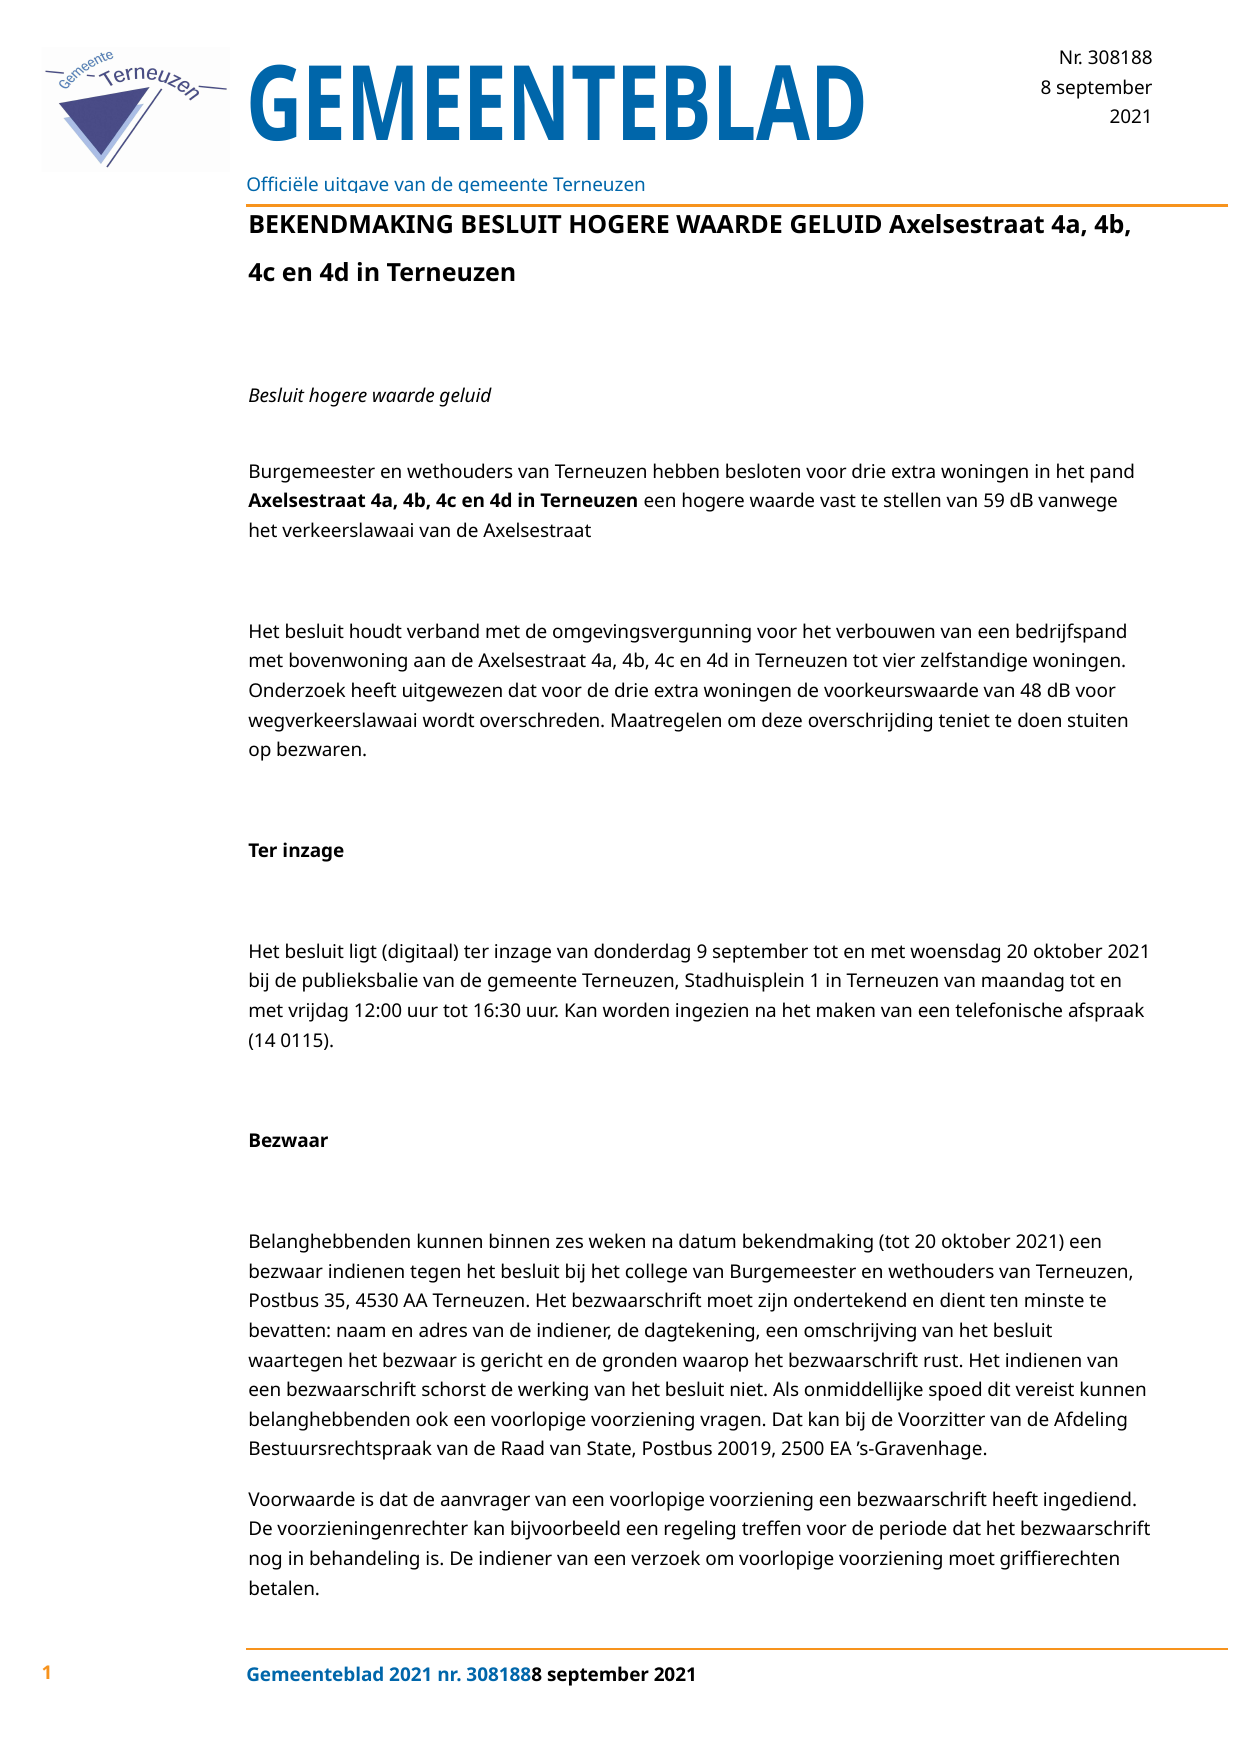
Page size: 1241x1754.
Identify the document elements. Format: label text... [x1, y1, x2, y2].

text Burgemeester en wethouders van Terneuzen hebben besloten voor drie extra woningen in het pand Axelsestraat 4a, 4b, 4c en 4d in Terneuzen een hogere waarde vast te stellen van 59 dB vanwege het verkeerslawaai van de Axelsestraat [248, 458, 1152, 543]
text Bezwaar [248, 1128, 1152, 1153]
text Het besluit ligt (digitaal) ter inzage van donderdag 9 september tot en met woensdag 20 oktober 2021 bij de publieksbalie van de gemeente Terneuzen, Stadhuisplein 1 in Terneuzen van maandag tot en met vrijdag 12:00 uur tot 16:30 uur. Kan worden ingezien na het maken van een telefonische afspraak (14 0115). [248, 938, 1152, 1052]
text Belanghebbenden kunnen binnen zes weken na datum bekendmaking (tot 20 oktober 2021) een bezwaar indienen tegen het besluit bij het college van Burgemeester en wethouders van Terneuzen, Postbus 35, 4530 AA Terneuzen. Het bezwaarschrift moet zijn ondertekend en dient ten minste te bevatten: naam en adres van de indiener, de dagtekening, een omschrijving van het besluit waartegen het bezwaar is gericht en de gronden waarop het bezwaarschrift rust. Het indienen van een bezwaarschrift schorst de werking van het besluit niet. Als onmiddellijke spoed dit vereist kunnen belanghebbenden ook een voorlopige voorziening vragen. Dat kan bij de Voorzitter van de Afdeling Bestuursrechtspraak van de Raad van State, Postbus 20019, 2500 EA ’s-Gravenhage. [248, 1228, 1152, 1461]
text Voorwaarde is dat de aanvrager van een voorlopige voorziening een bezwaarschrift heeft ingediend. De voorzieningenrechter kan bijvoorbeeld een regeling treffen voor de periode dat het bezwaarschrift nog in behandeling is. De indiener van een verzoek om voorlopige voorziening moet griffierechten betalen. [248, 1486, 1152, 1600]
text Het besluit houdt verband met de omgevingsvergunning voor het verbouwen van een bedrijfspand met bovenwoning aan de Axelsestraat 4a, 4b, 4c en 4d in Terneuzen tot vier zelfstandige woningen. Onderzoek heeft uitgewezen dat voor de drie extra woningen de voorkeurswaarde van 48 dB voor wegverkeerslawaai wordt overschreden. Maatregelen om deze overschrijding teniet te doen stuiten op bezwaren. [248, 618, 1152, 762]
text Ter inzage [248, 837, 1152, 863]
picture [41, 47, 231, 172]
text BEKENDMAKING BESLUIT HOGERE WAARDE GELUID Axelsestraat 4a, 4b, 4c en 4d in Terneuzen [248, 207, 1152, 288]
text Besluit hogere waarde geluid [248, 382, 1152, 408]
